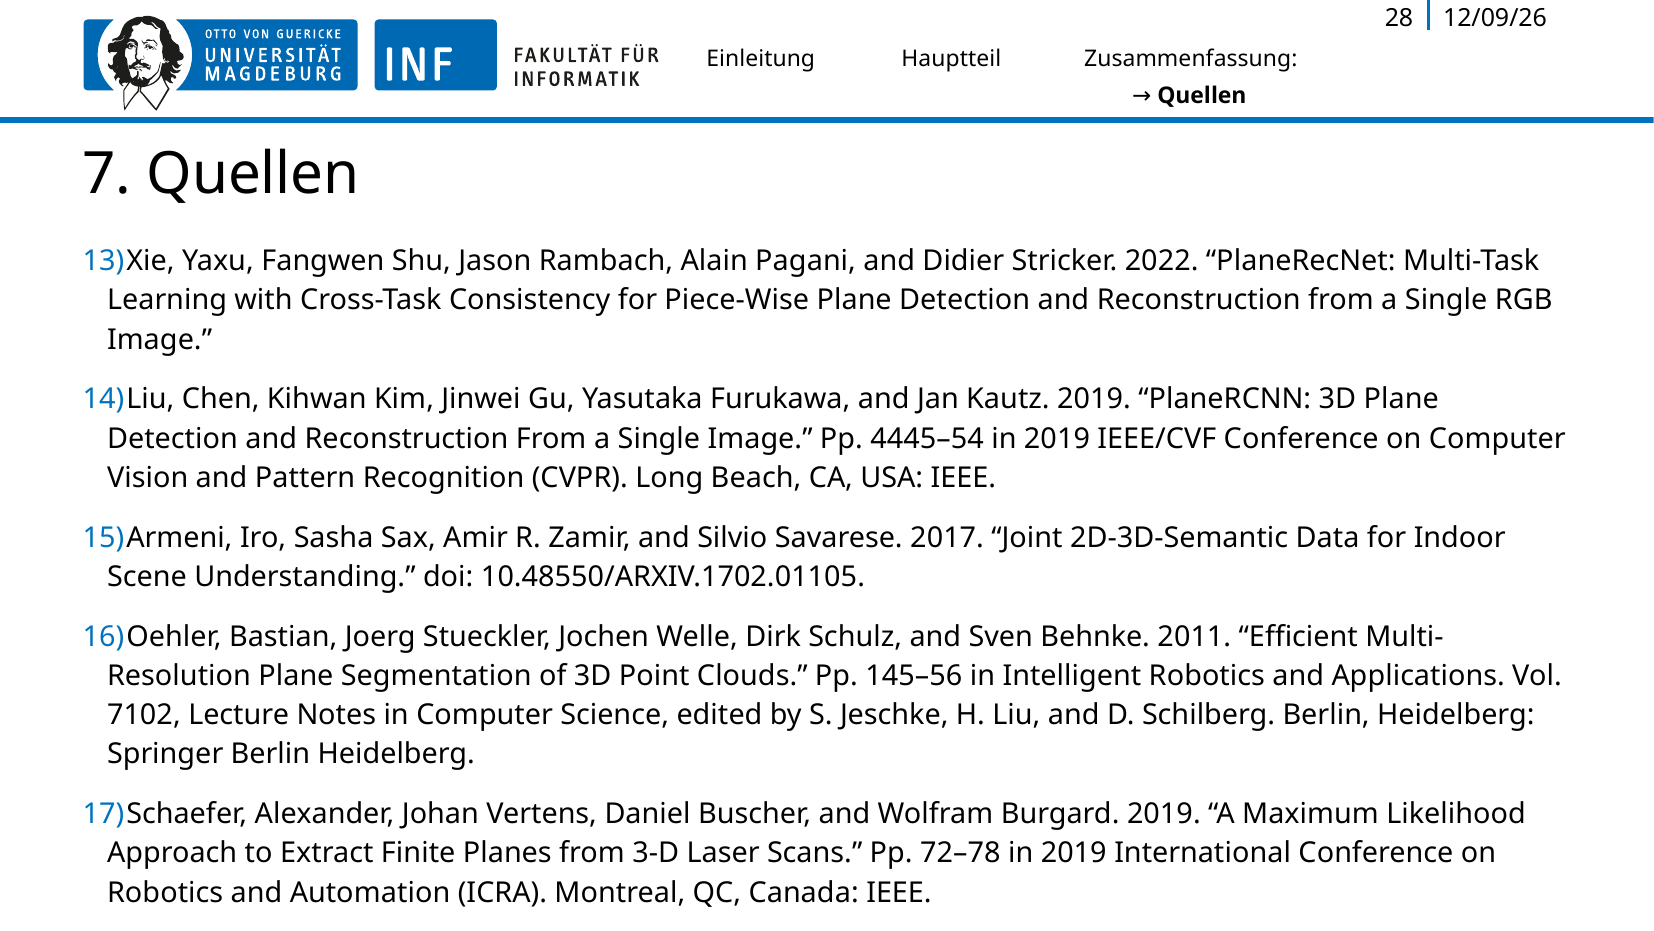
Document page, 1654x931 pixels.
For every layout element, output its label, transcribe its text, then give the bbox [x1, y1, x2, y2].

list Xie, Yaxu, Fangwen Shu, Jason Rambach, Alain Pagani, and Didier Stricker. 2022. “PlaneRecNet: Multi-Task Learning with Cross-Task Consistency for Piece-Wise Plane Detection and Reconstruction from a Single RGB Image.” Liu, Chen, Kihwan Kim, Jinwei Gu, Yasutaka Furukawa, and Jan Kautz. 2019. “PlaneRCNN: 3D Plane Detection and Reconstruction From a Single Image.” Pp. 4445–54 in 2019 IEEE/CVF Conference on Computer Vision and Pattern Recognition (CVPR). Long Beach, CA, USA: IEEE. Armeni, Iro, Sasha Sax, Amir R. Zamir, and Silvio Savarese. 2017. “Joint 2D-3D-Semantic Data for Indoor Scene Understanding.” doi: 10.48550/ARXIV.1702.01105. Oehler, Bastian, Joerg Stueckler, Jochen Welle, Dirk Schulz, and Sven Behnke. 2011. “Efficient Multi-Resolution Plane Segmentation of 3D Point Clouds.” Pp. 145–56 in Intelligent Robotics and Applications. Vol. 7102, Lecture Notes in Computer Science, edited by S. Jeschke, H. Liu, and D. Schilberg. Berlin, Heidelberg: Springer Berlin Heidelberg. Schaefer, Alexander, Johan Vertens, Daniel Buscher, and Wolfram Burgard. 2019. “A Maximum Likelihood Approach to Extract Finite Planes from 3-D Laser Scans.” Pp. 72–78 in 2019 International Conference on Robotics and Automation (ICRA). Montreal, QC, Canada: IEEE. [82, 240, 1571, 916]
title 7. Quellen [82, 131, 1571, 211]
